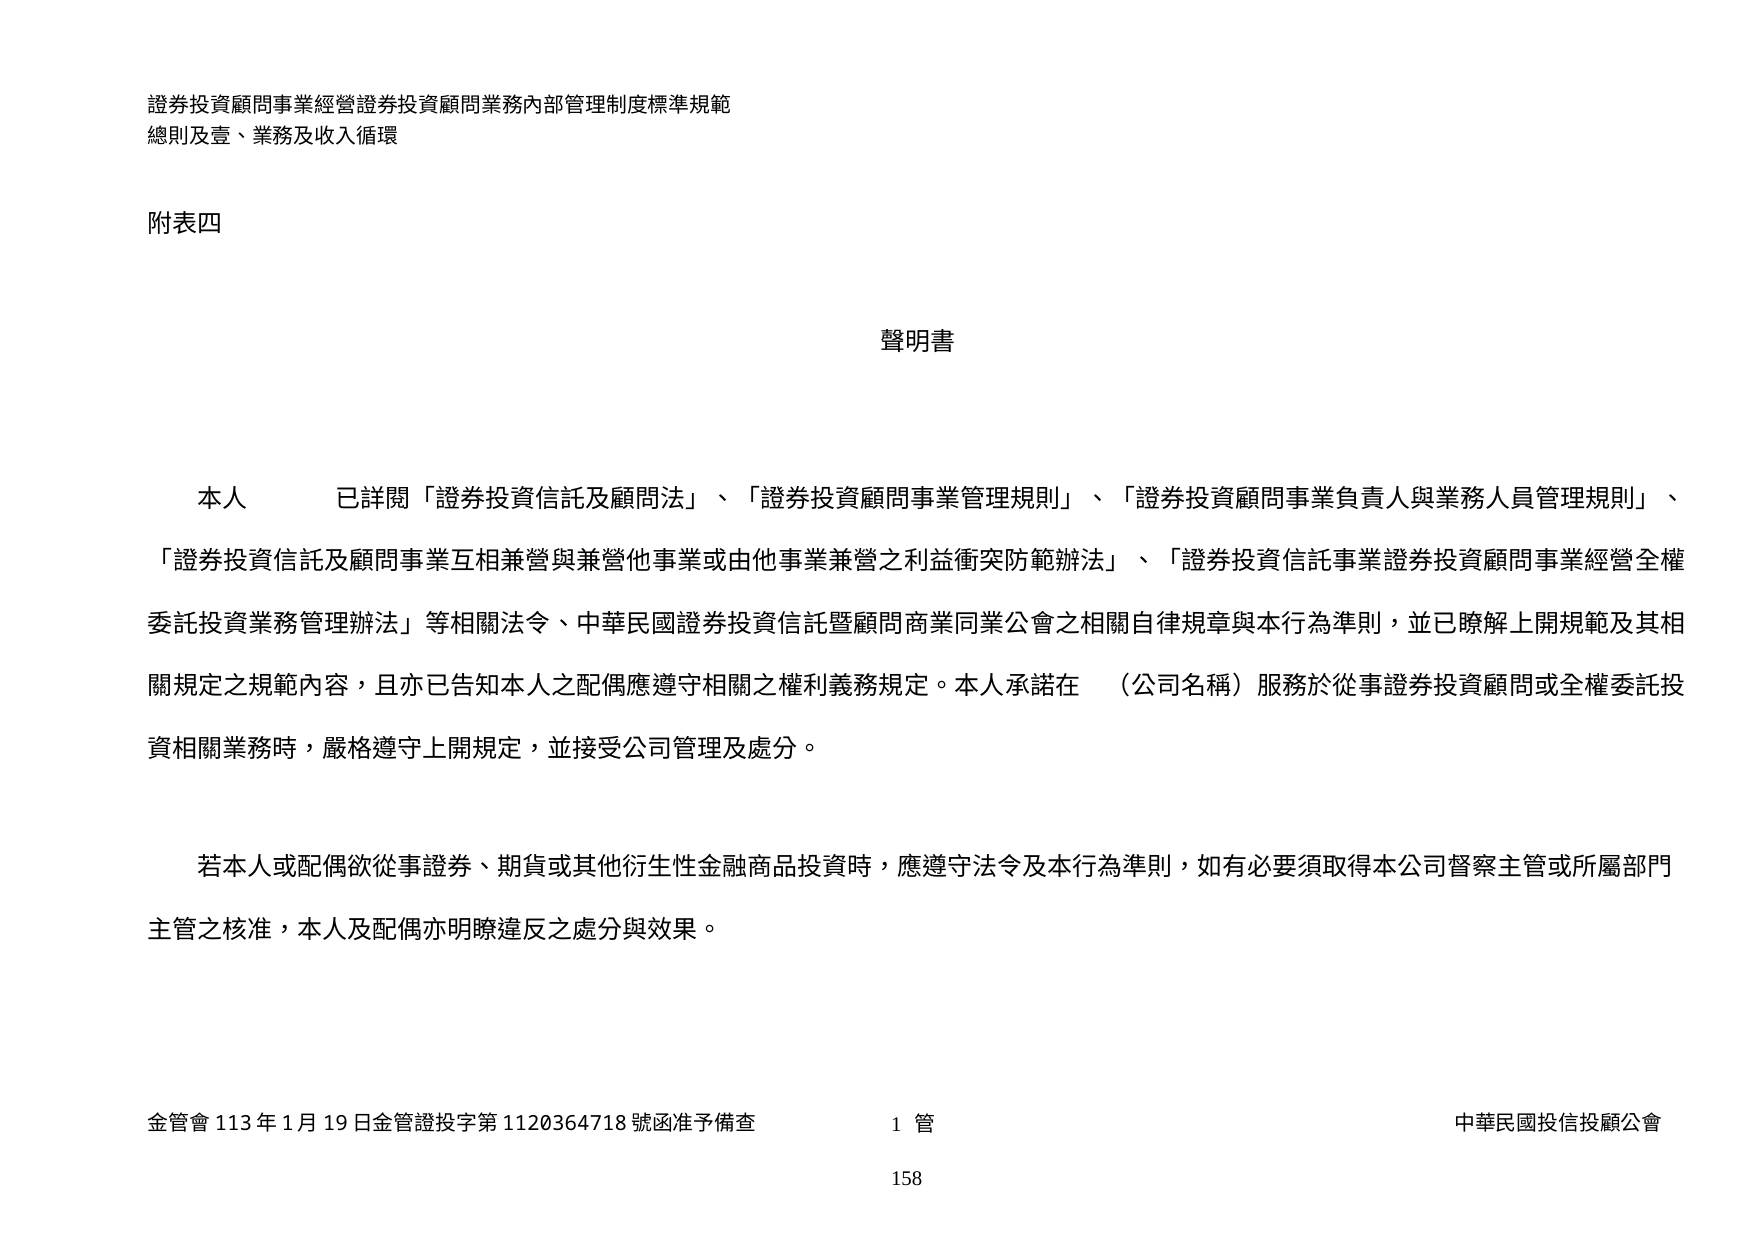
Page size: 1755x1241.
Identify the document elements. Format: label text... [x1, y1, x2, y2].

text 附表四 [148, 179, 1687, 242]
text 聲明書 [148, 298, 1687, 361]
text 若本人或配偶欲從事證券、期貨或其他衍生性金融商品投資時，應遵守法令及本行為準則，如有必要須取得本公司督察主管或所屬部門主管之核准，本人及配偶亦明瞭違反之處分與效果。 [148, 823, 1687, 948]
text 本人 已詳閱「證券投資信託及顧問法」、「證券投資顧問事業管理規則」、「證券投資顧問事業負責人與業務人員管理規則」、「證券投資信託及顧問事業互相兼營與兼營他事業或由他事業兼營之利益衝突防範辦法」、「證券投資信託事業證券投資顧問事業經營全權委託投資業務管理辦法」等相關法令、中華民國證券投資信託暨顧問商業同業公會之相關自律規章與本行為準則，並已瞭解上開規範及其相關規定之規範內容，且亦已告知本人之配偶應遵守相關之權利義務規定。本人承諾在 （公司名稱）服務於從事證券投資顧問或全權委託投資相關業務時，嚴格遵守上開規定，並接受公司管理及處分。 [148, 454, 1687, 767]
